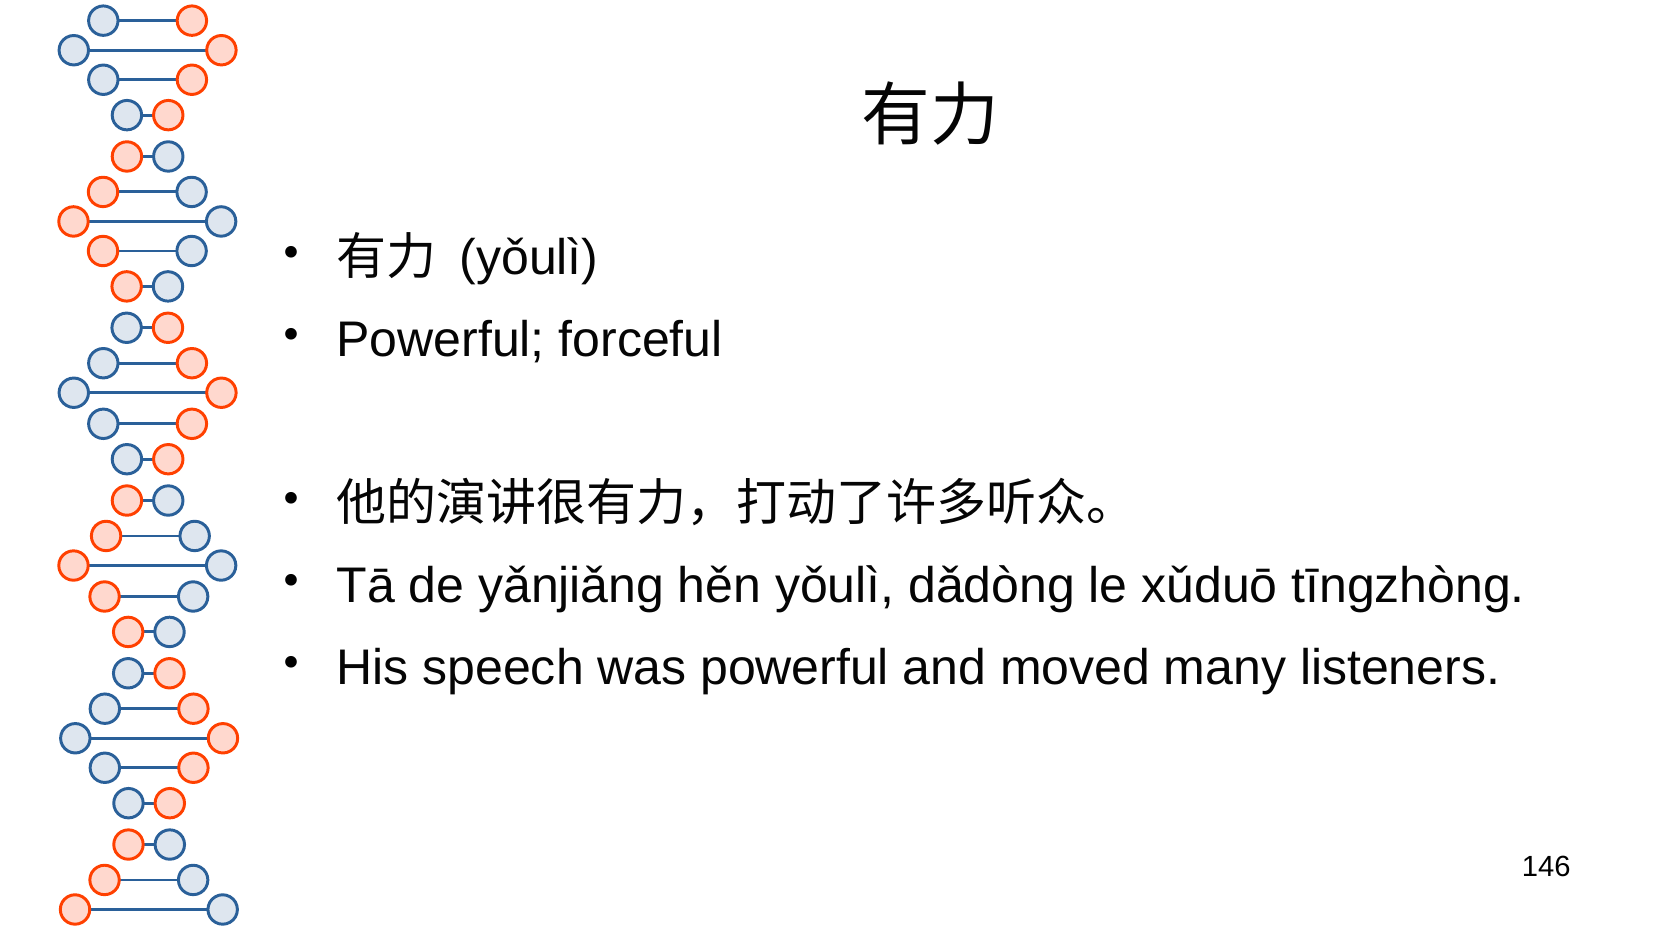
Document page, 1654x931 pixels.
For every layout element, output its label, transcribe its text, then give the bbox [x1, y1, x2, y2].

title 有力 [265, 35, 1595, 189]
list 有力 (yǒulì) Powerful; forceful 他的演讲很有力，打动了许多听众。 Tā de yǎnjiǎng hěn yǒulì, dǎdòng le xǔduō tīngzhòng. His speech was powerful and moved many listeners. [265, 224, 1595, 764]
